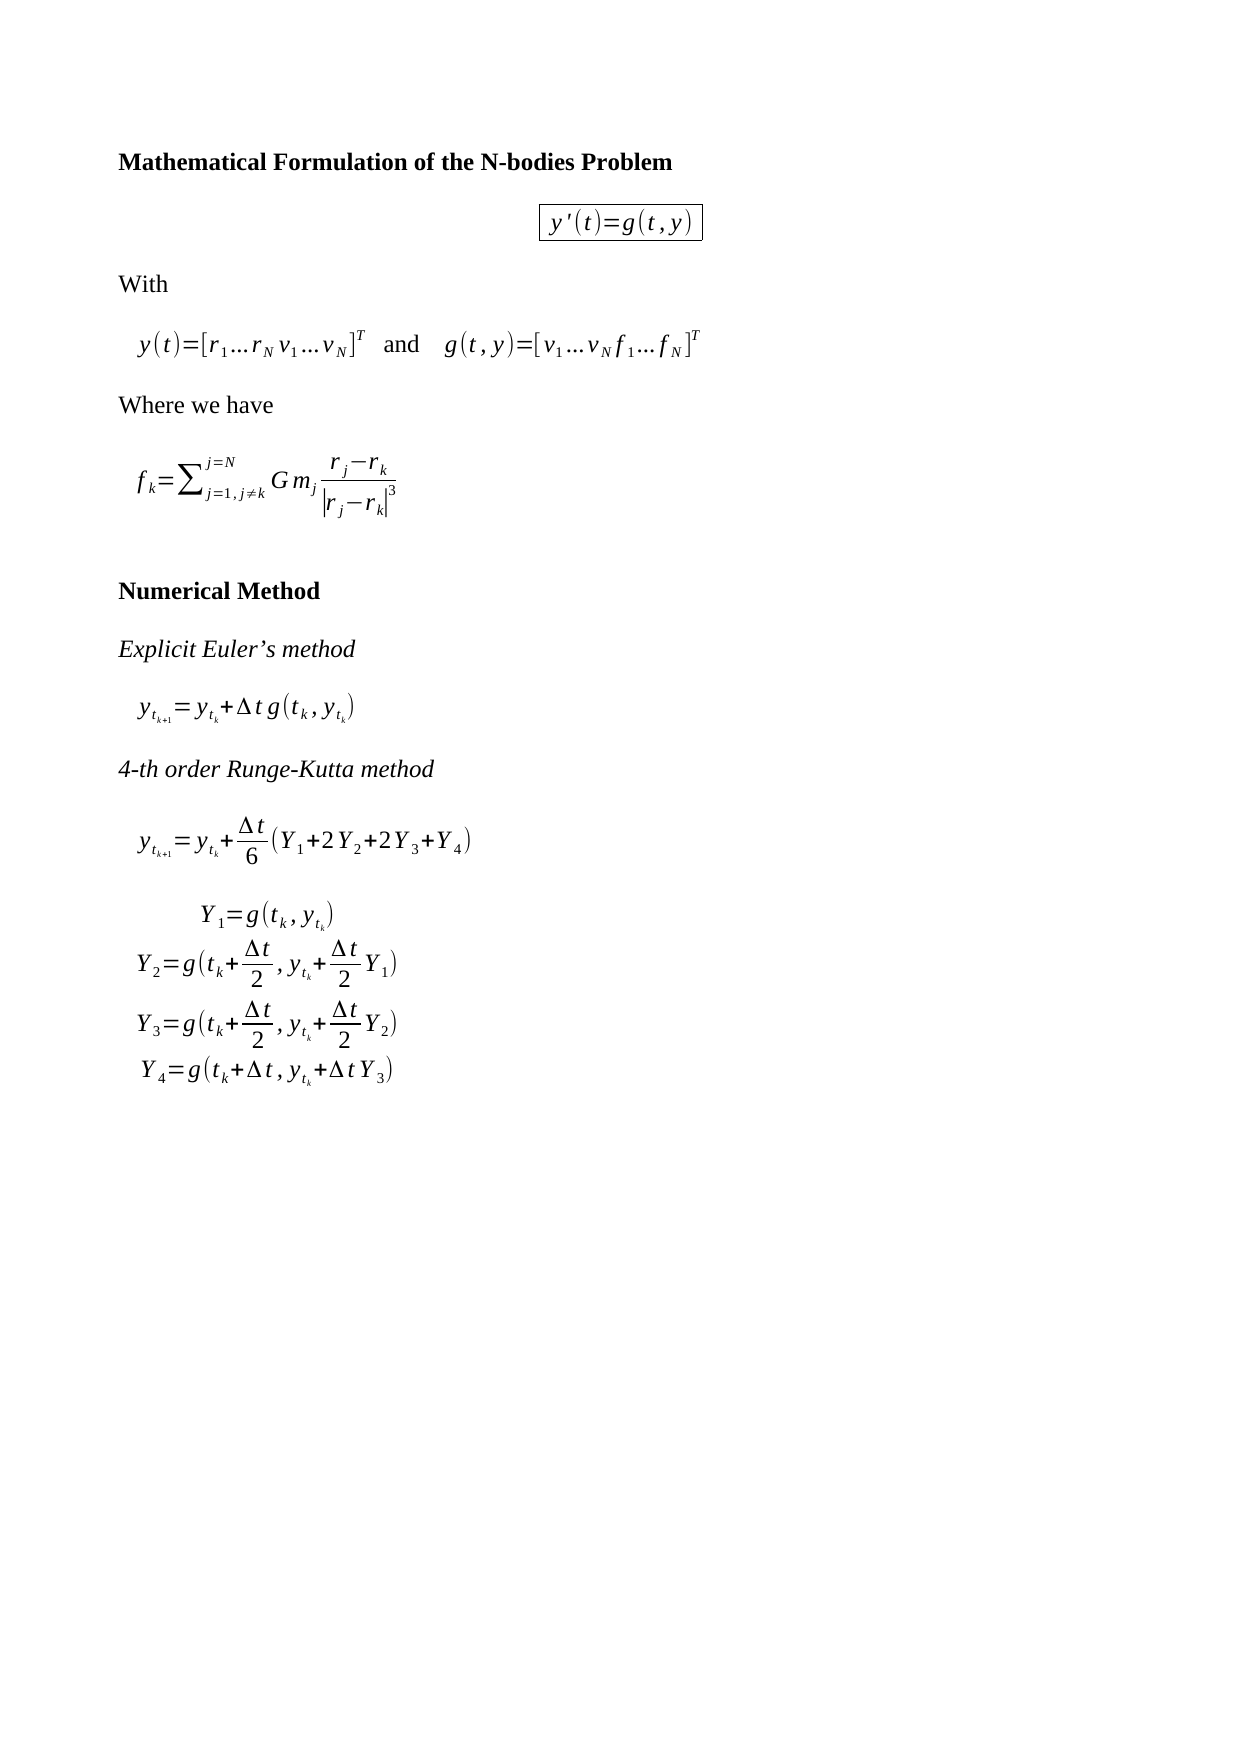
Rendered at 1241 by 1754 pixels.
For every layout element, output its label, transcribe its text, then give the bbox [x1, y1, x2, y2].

text Mathematical Formulation of the N-bodies Problem [118, 147, 1122, 176]
text Numerical Method [118, 576, 1122, 605]
text 4-th order Runge-Kutta method [118, 754, 1122, 783]
text Where we have [118, 390, 1122, 419]
text Explicit Euler’s method [118, 634, 1122, 663]
text With [118, 269, 1122, 298]
text and [118, 327, 1122, 361]
